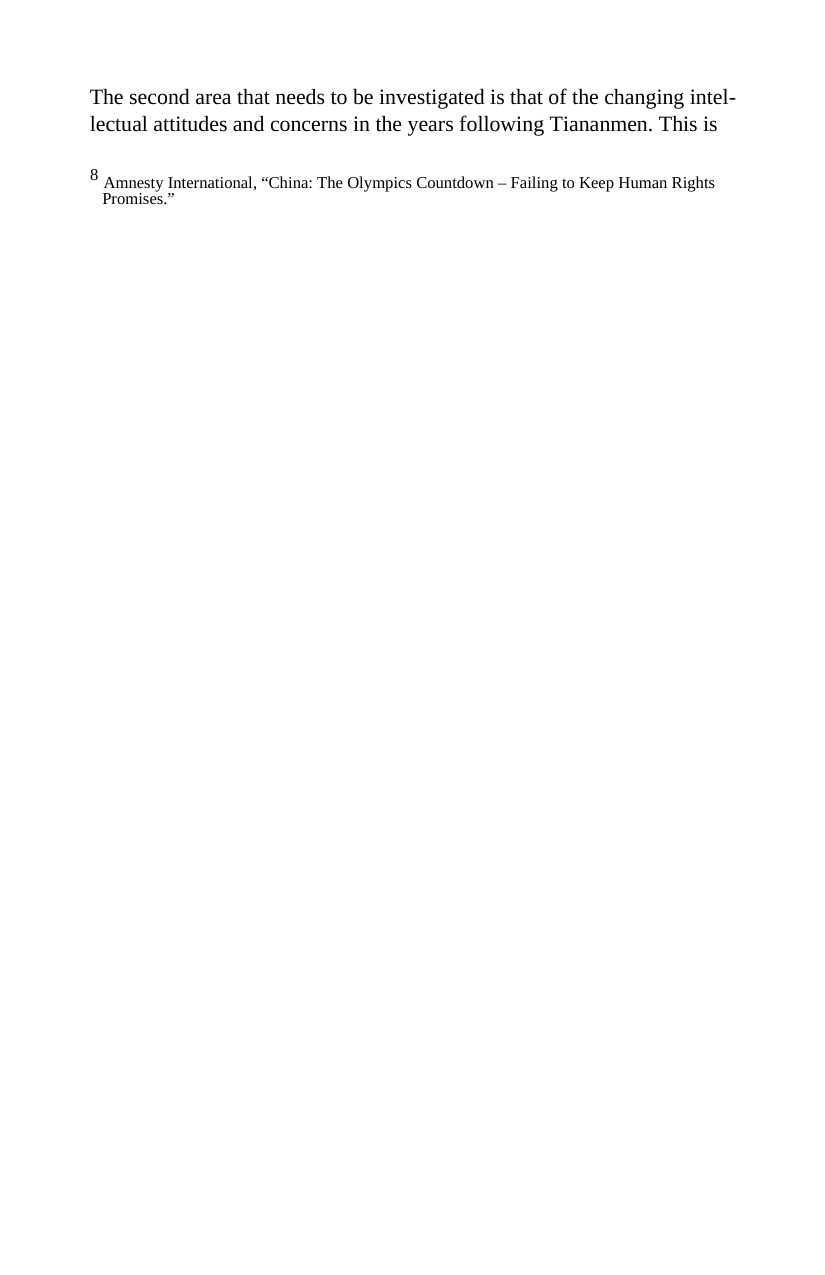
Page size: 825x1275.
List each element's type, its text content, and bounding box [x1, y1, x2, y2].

text 8 Amnesty International, “China: The Olympics Countdown – Failing to Keep Human Rights Promises.” [90, 171, 737, 208]
text The second area that needs to be investigated is that of the changing intel-lectual attitudes and concerns in the years following Tiananmen. This is [89, 84, 737, 136]
